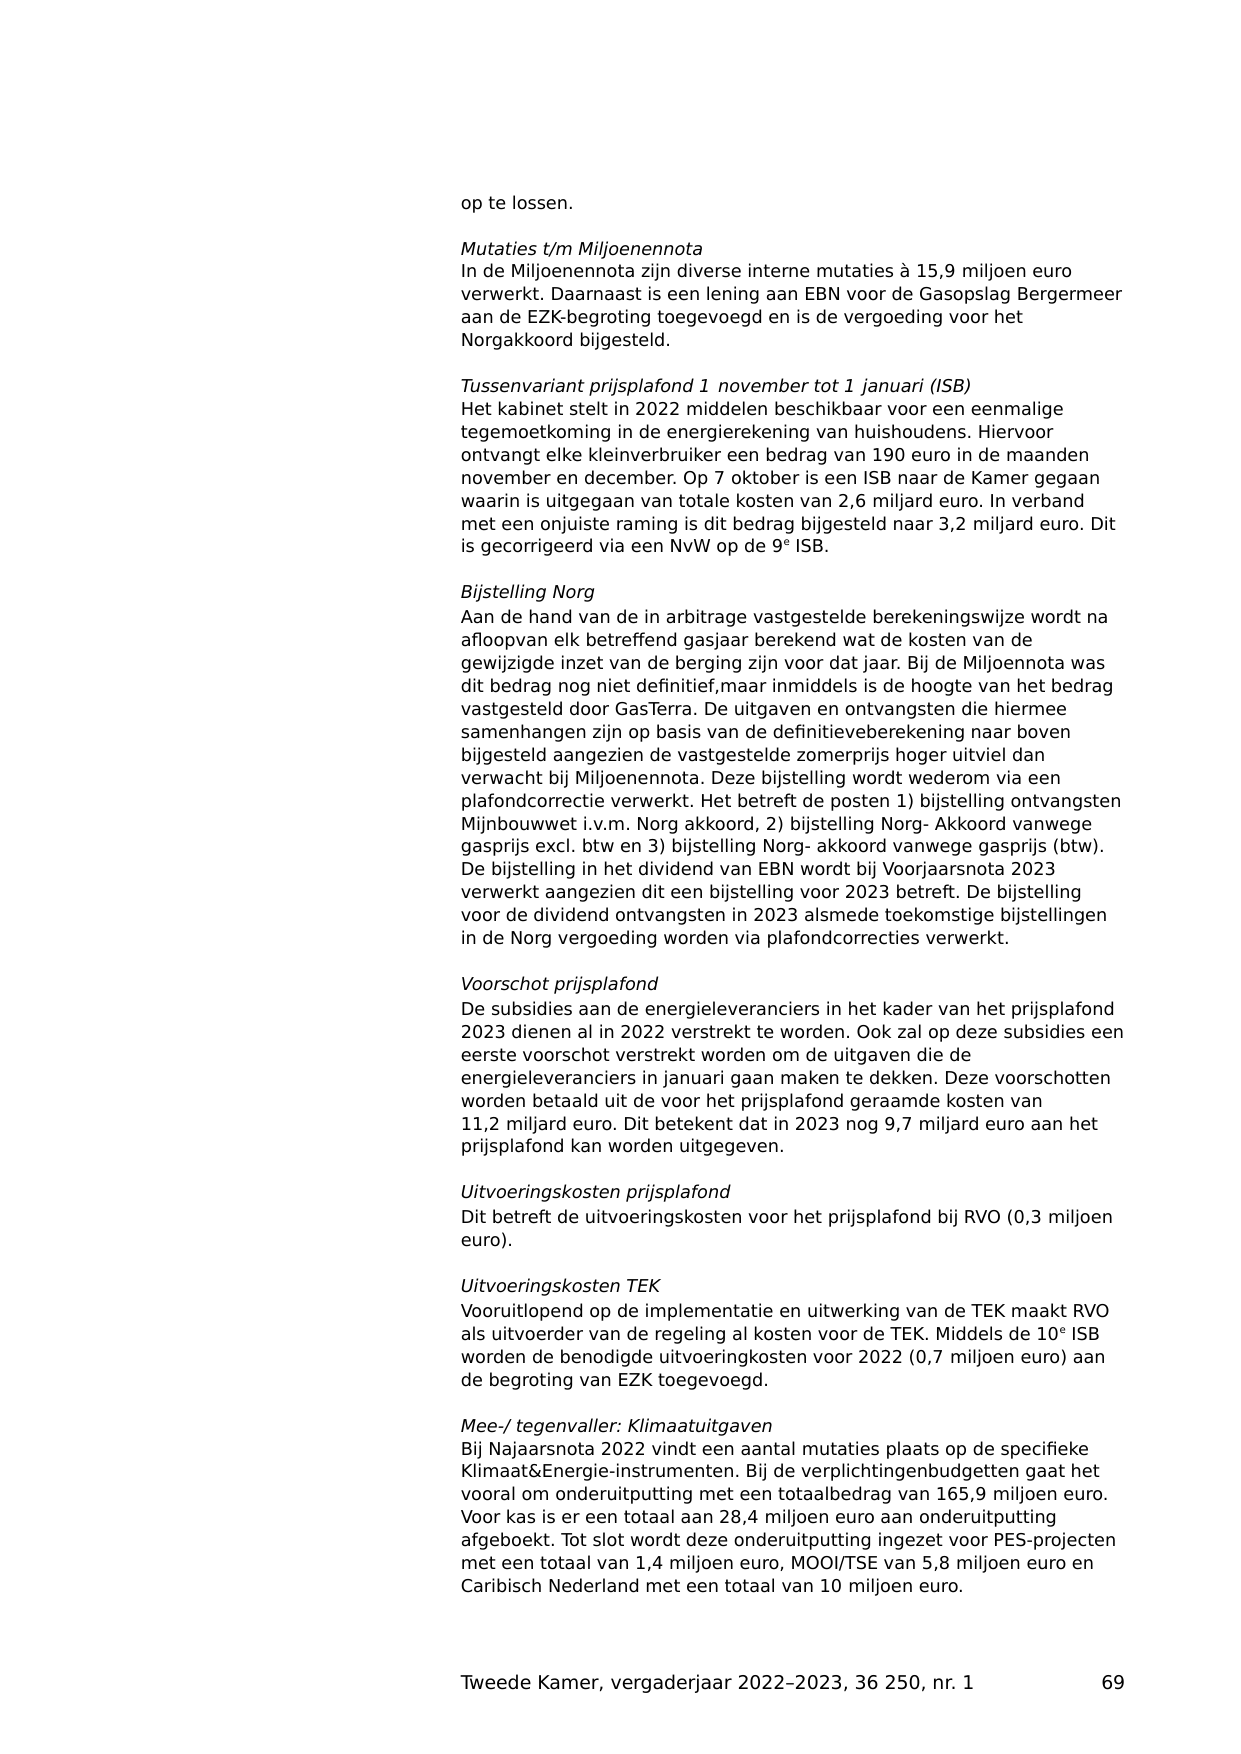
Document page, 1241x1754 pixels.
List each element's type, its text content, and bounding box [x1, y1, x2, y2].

text Tussenvariant prijsplafond 1 november tot 1 januari (ISB) Het kabinet stelt in 2022 middelen beschikbaar voor een eenmalige tegemoetkoming in de energierekening van huishoudens. Hiervoor ontvangt elke kleinverbruiker een bedrag van 190 euro in de maanden november en december. Op 7 oktober is een ISB naar de Kamer gegaan waarin is uitgegaan van totale kosten van 2,6 miljard euro. In verband met een onjuiste raming is dit bedrag bijgesteld naar 3,2 miljard euro. Dit is gecorrigeerd via een NvW op de 9e ISB. [461, 374, 1125, 557]
text Mutaties t/m Miljoenennota In de Miljoenennota zijn diverse interne mutaties à 15,9 miljoen euro verwerkt. Daarnaast is een lening aan EBN voor de Gasopslag Bergermeer aan de EZK-begroting toegevoegd en is de vergoeding voor het Norgakkoord bijgesteld. [461, 237, 1125, 351]
text Aan de hand van de in arbitrage vastgestelde berekeningswijze wordt na afloopvan elk betreffend gasjaar berekend wat de kosten van de gewijzigde inzet van de berging zijn voor dat jaar. Bij de Miljoennota was dit bedrag nog niet definitief,maar inmiddels is de hoogte van het bedrag vastgesteld door GasTerra. De uitgaven en ontvangsten die hiermee samenhangen zijn op basis van de definitieveberekening naar boven bijgesteld aangezien de vastgestelde zomerprijs hoger uitviel dan verwacht bij Miljoenennota. Deze bijstelling wordt wederom via een plafondcorrectie verwerkt. Het betreft de posten 1) bijstelling ontvangsten Mijnbouwwet i.v.m. Norg akkoord, 2) bijstelling Norg- Akkoord vanwege gasprijs excl. btw en 3) bijstelling Norg- akkoord vanwege gasprijs (btw). De bijstelling in het dividend van EBN wordt bij Voorjaarsnota 2023 verwerkt aangezien dit een bijstelling voor 2023 betreft. De bijstelling voor de dividend ontvangsten in 2023 alsmede toekomstige bijstellingen in de Norg vergoeding worden via plafondcorrecties verwerkt. [461, 605, 1125, 949]
text Mee-/ tegenvaller: Klimaatuitgaven Bij Najaarsnota 2022 vindt een aantal mutaties plaats op de specifieke Klimaat&Energie-instrumenten. Bij de verplichtingenbudgetten gaat het vooral om onderuitputting met een totaalbedrag van 165,9 miljoen euro. Voor kas is er een totaal aan 28,4 miljoen euro aan onderuitputting afgeboekt. Tot slot wordt deze onderuitputting ingezet voor PES-projecten met een totaal van 1,4 miljoen euro, MOOI/TSE van 5,8 miljoen euro en Caribisch Nederland met een totaal van 10 miljoen euro. [461, 1414, 1125, 1597]
text Uitvoeringskosten TEK [461, 1274, 1125, 1297]
text Uitvoeringskosten prijsplafond [461, 1180, 1125, 1203]
text op te lossen. [461, 191, 1125, 214]
text Vooruitlopend op de implementatie en uitwerking van de TEK maakt RVO als uitvoerder van de regeling al kosten voor de TEK. Middels de 10e ISB worden de benodigde uitvoeringkosten voor 2022 (0,7 miljoen euro) aan de begroting van EZK toegevoegd. [461, 1299, 1125, 1391]
text Bijstelling Norg [461, 580, 1125, 603]
text De subsidies aan de energieleveranciers in het kader van het prijsplafond 2023 dienen al in 2022 verstrekt te worden. Ook zal op deze subsidies een eerste voorschot verstrekt worden om de uitgaven die de energieleveranciers in januari gaan maken te dekken. Deze voorschotten worden betaald uit de voor het prijsplafond geraamde kosten van 11,2 miljard euro. Dit betekent dat in 2023 nog 9,7 miljard euro aan het prijsplafond kan worden uitgegeven. [461, 997, 1125, 1157]
text Voorschot prijsplafond [461, 972, 1125, 995]
text Dit betreft de uitvoeringskosten voor het prijsplafond bij RVO (0,3 miljoen euro). [461, 1205, 1125, 1251]
